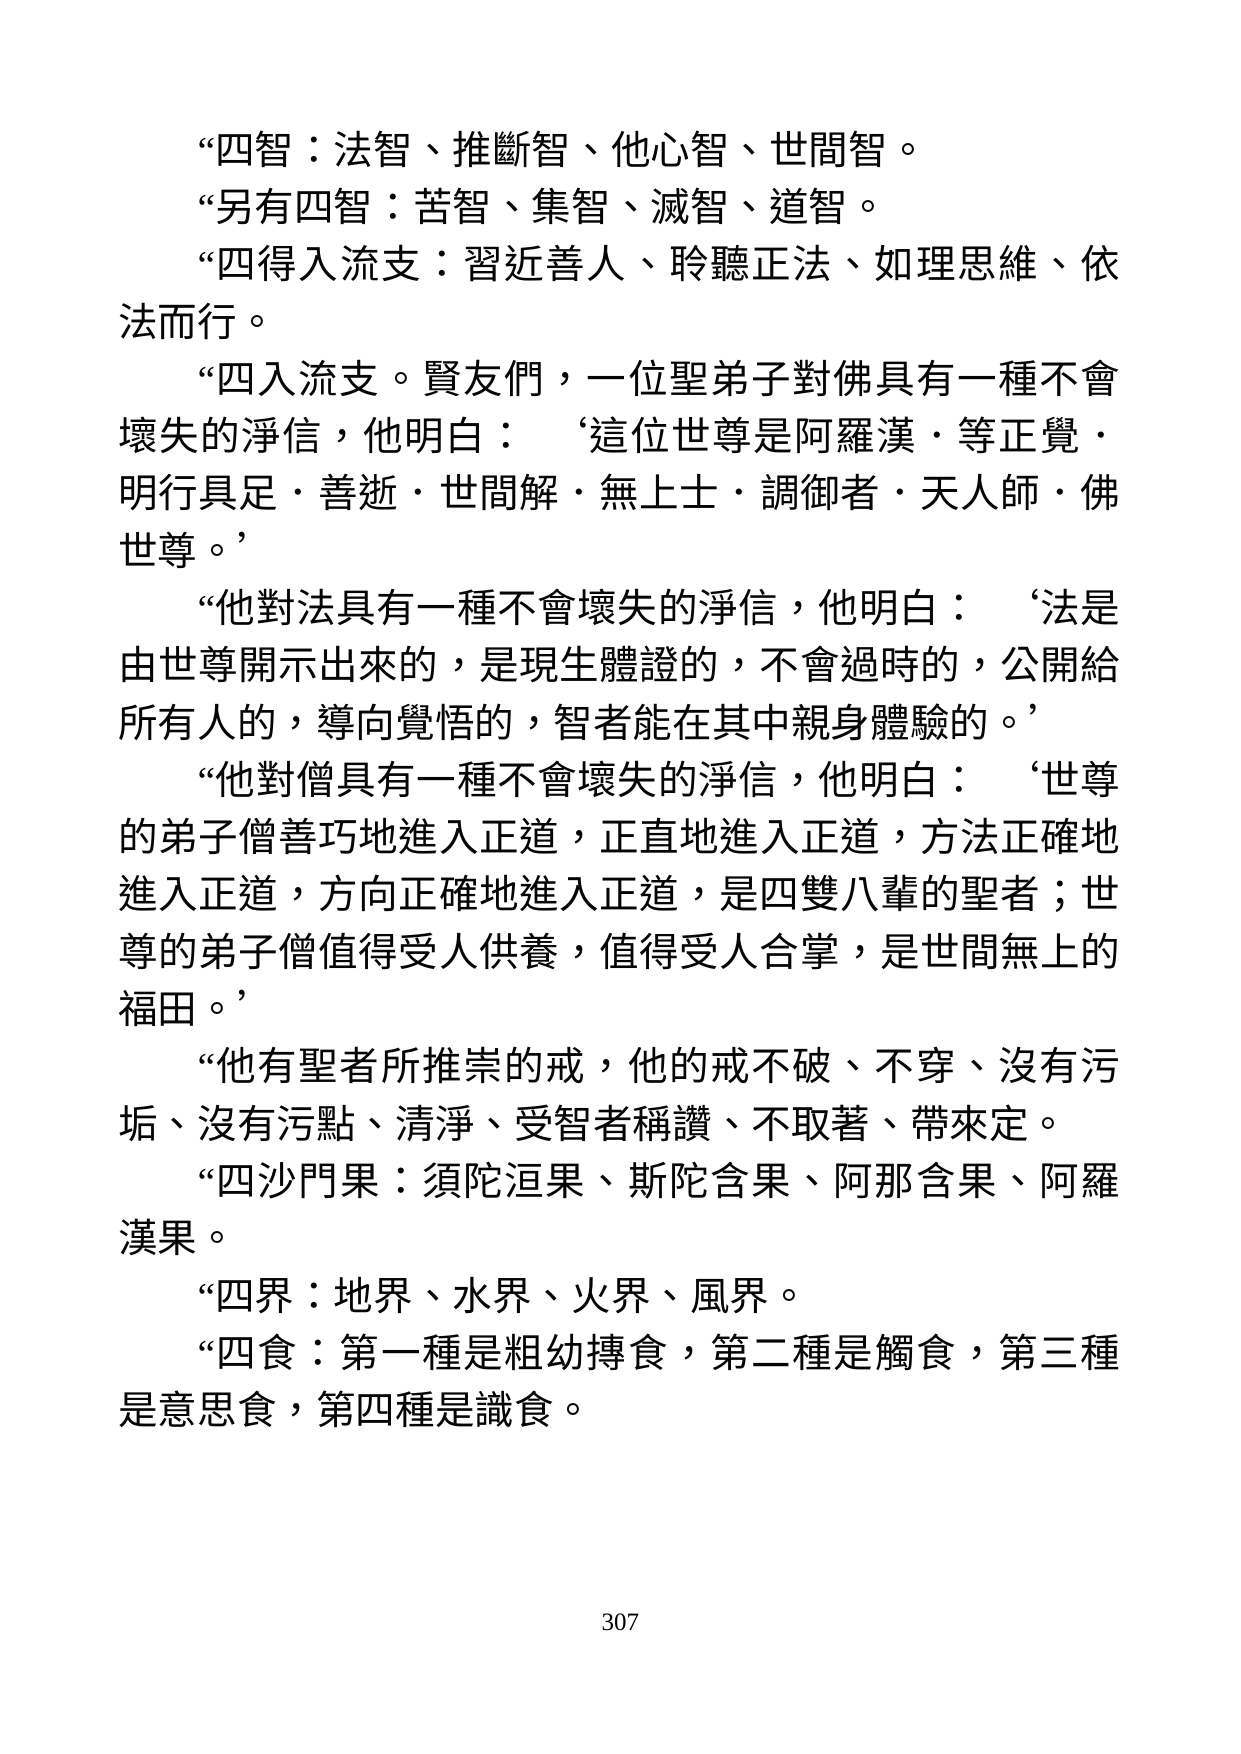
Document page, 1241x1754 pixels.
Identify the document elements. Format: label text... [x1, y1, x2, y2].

text “四得入流支：習近善人、聆聽正法、如理思維、依法而行。 [118, 233, 1122, 347]
text “四入流支。賢友們，一位聖弟子對佛具有一種不會壞失的淨信，他明白： ‘這位世尊是阿羅漢．等正覺．明行具足．善逝．世間解．無上士．調御者．天人師．佛．世尊。’ [118, 347, 1122, 576]
text “四沙門果：須陀洹果、斯陀含果、阿那含果、阿羅漢果。 [118, 1149, 1122, 1264]
text “四智：法智、推斷智、他心智、世間智。 [118, 118, 1122, 175]
text “他對法具有一種不會壞失的淨信，他明白： ‘法是由世尊開示出來的，是現生體證的，不會過時的，公開給所有人的，導向覺悟的，智者能在其中親身體驗的。’ [118, 576, 1122, 748]
text “四界：地界、水界、火界、風界。 [118, 1264, 1122, 1321]
text “他對僧具有一種不會壞失的淨信，他明白： ‘世尊的弟子僧善巧地進入正道，正直地進入正道，方法正確地進入正道，方向正確地進入正道，是四雙八輩的聖者；世尊的弟子僧值得受人供養，值得受人合掌，是世間無上的福田。’ [118, 748, 1122, 1035]
text “另有四智：苦智、集智、滅智、道智。 [118, 175, 1122, 233]
text “四食：第一種是粗幼摶食，第二種是觸食，第三種是意思食，第四種是識食。 [118, 1321, 1122, 1436]
text “他有聖者所推崇的戒，他的戒不破、不穿、沒有污垢、沒有污點、清淨、受智者稱讚、不取著、帶來定。 [118, 1035, 1122, 1149]
